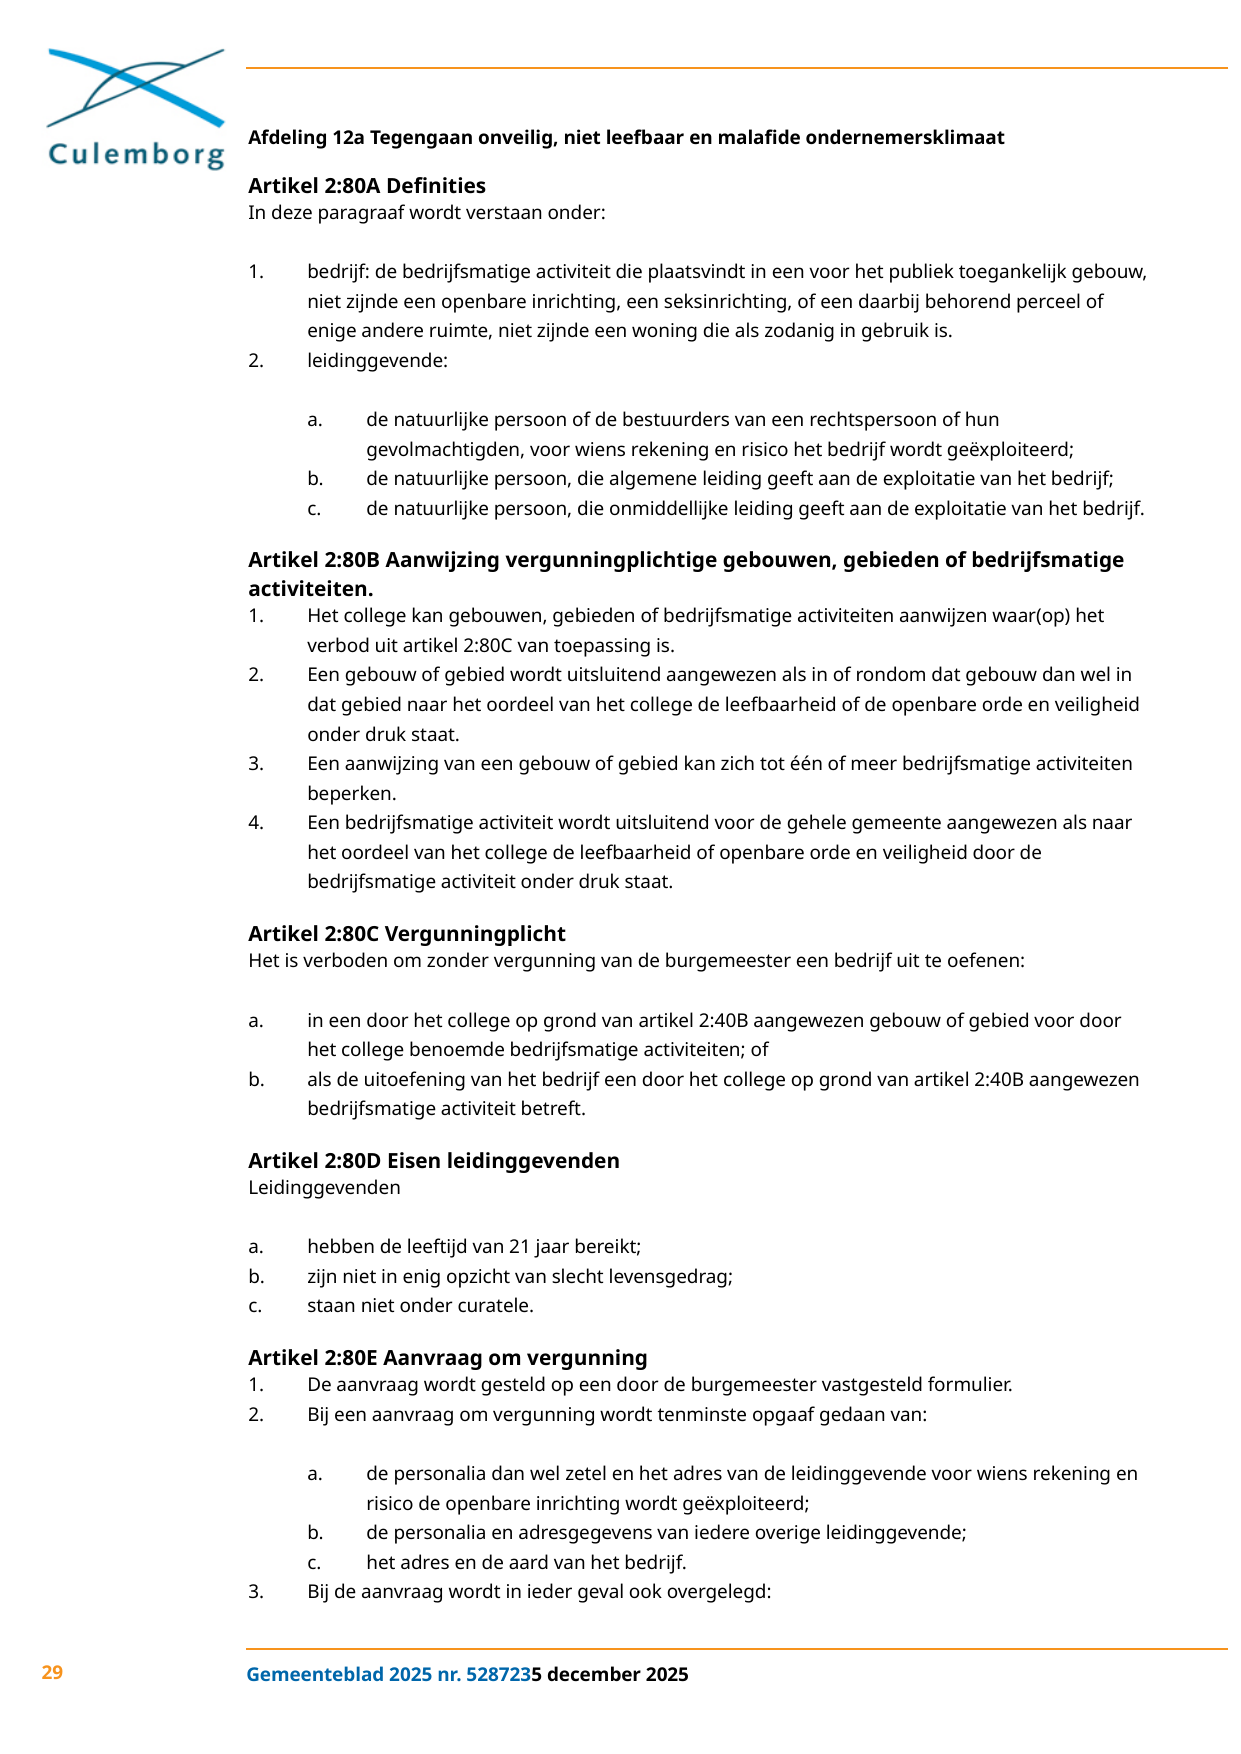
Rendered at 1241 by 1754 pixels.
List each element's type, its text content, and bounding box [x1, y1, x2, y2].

list de natuurlijke persoon of de bestuurders van een rechtspersoon of hun gevolmachtigden, voor wiens rekening en risico het bedrijf wordt geëxploiteerd; [307, 406, 1152, 462]
list als de uitoefening van het bedrijf een door het college op grond van artikel 2:40B aangewezen bedrijfsmatige activiteit betreft. [248, 1066, 1152, 1121]
text Het is verboden om zonder vergunning van de burgemeester een bedrijf uit te oefenen: [248, 948, 1152, 973]
list Een aanwijzing van een gebouw of gebied kan zich tot één of meer bedrijfsmatige activiteiten beperken. [248, 750, 1152, 806]
text In deze paragraaf wordt verstaan onder: [248, 199, 1152, 225]
list staan niet onder curatele. [248, 1293, 1152, 1318]
list bedrijf: de bedrijfsmatige activiteit die plaatsvindt in een voor het publiek toegankelijk gebouw, niet zijnde een openbare inrichting, een seksinrichting, of een daarbij behorend perceel of enige andere ruimte, niet zijnde een woning die als zodanig in gebruik is. [248, 258, 1152, 343]
list de natuurlijke persoon, die onmiddellijke leiding geeft aan de exploitatie van het bedrijf. [307, 495, 1152, 521]
list zijn niet in enig opzicht van slecht levensgedrag; [248, 1263, 1152, 1289]
picture [41, 47, 231, 172]
list Een bedrijfsmatige activiteit wordt uitsluitend voor de gehele gemeente aangewezen als naar het oordeel van het college de leefbaarheid of openbare orde en veiligheid door de bedrijfsmatige activiteit onder druk staat. [248, 809, 1152, 894]
list leidinggevende: [248, 347, 1152, 373]
list Bij de aanvraag wordt in ieder geval ook overgelegd: [248, 1579, 1152, 1604]
list in een door het college op grond van artikel 2:40B aangewezen gebouw of gebied voor door het college benoemde bedrijfsmatige activiteiten; of [248, 1007, 1152, 1062]
list de personalia dan wel zetel en het adres van de leidinggevende voor wiens rekening en risico de openbare inrichting wordt geëxploiteerd; [307, 1460, 1152, 1516]
text Artikel 2:80D Eisen leidinggevenden [248, 1146, 1152, 1174]
text Artikel 2:80B Aanwijzing vergunningplichtige gebouwen, gebieden of bedrijfsmatige activiteiten. [248, 546, 1152, 602]
text Artikel 2:80A Definities [248, 171, 1152, 199]
list De aanvraag wordt gesteld op een door de burgemeester vastgesteld formulier. [248, 1372, 1152, 1397]
list hebben de leeftijd van 21 jaar bereikt; [248, 1233, 1152, 1259]
list de natuurlijke persoon, die algemene leiding geeft aan de exploitatie van het bedrijf; [307, 466, 1152, 491]
list het adres en de aard van het bedrijf. [307, 1549, 1152, 1575]
list Een gebouw of gebied wordt uitsluitend aangewezen als in of rondom dat gebouw dan wel in dat gebied naar het oordeel van het college de leefbaarheid of de openbare orde en veiligheid onder druk staat. [248, 662, 1152, 747]
text Artikel 2:80C Vergunningplicht [248, 919, 1152, 948]
text Leidinggevenden [248, 1174, 1152, 1200]
text Artikel 2:80E Aanvraag om vergunning [248, 1343, 1152, 1372]
text Afdeling 12a Tegengaan onveilig, niet leefbaar en malafide ondernemersklimaat [248, 124, 1152, 150]
list Bij een aanvraag om vergunning wordt tenminste opgaaf gedaan van: [248, 1401, 1152, 1427]
list Het college kan gebouwen, gebieden of bedrijfsmatige activiteiten aanwijzen waar(op) het verbod uit artikel 2:80C van toepassing is. [248, 602, 1152, 658]
list de personalia en adresgegevens van iedere overige leidinggevende; [307, 1519, 1152, 1545]
